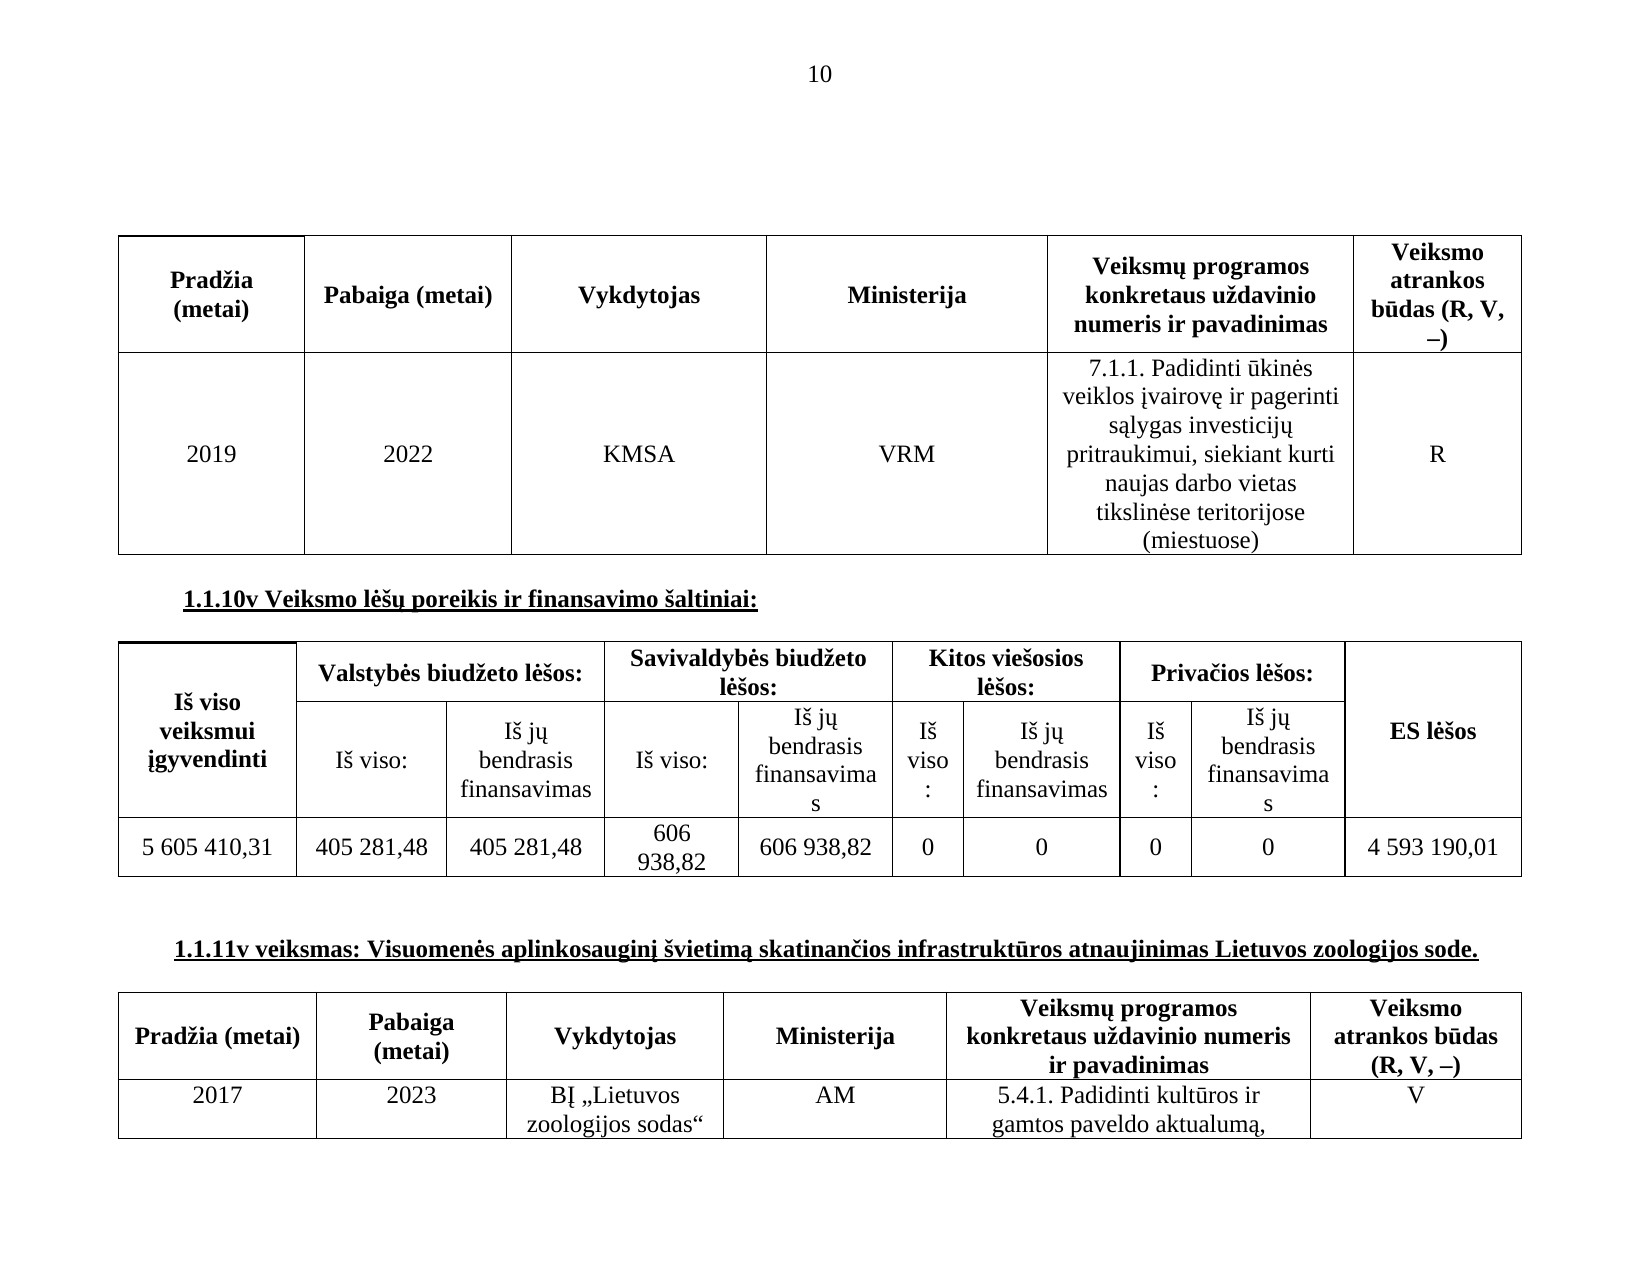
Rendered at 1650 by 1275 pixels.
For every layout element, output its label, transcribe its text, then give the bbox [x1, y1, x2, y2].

table_cell BĮ „Lietuvos zoologijos sodas“ [507, 1080, 723, 1137]
table_cell 4 593 190,01 [1346, 818, 1521, 876]
table_cell [118, 555, 171, 613]
table_cell [964, 613, 1028, 641]
table_header [1404, 206, 1521, 235]
table_cell [296, 613, 428, 641]
table_header [1340, 206, 1404, 235]
table_cell [835, 613, 963, 641]
table_cell [724, 613, 834, 641]
table_cell 405 281,48 [297, 818, 446, 876]
table_cell 7.1.1. Padidinti ūkinės veiklos įvairovę ir pagerinti sąlygas investicijų pritraukimui, siekiant kurti naujas darbo vietas tikslinėse teritorijose (miestuose) [1048, 353, 1353, 554]
table_cell Savivaldybės biudžeto lėšos: [605, 642, 892, 701]
table_cell Ministerija [724, 993, 946, 1079]
table_cell R [1354, 353, 1521, 554]
table_cell [1028, 613, 1091, 641]
table_header [209, 206, 304, 235]
table_header [985, 206, 1069, 235]
table_cell [428, 613, 485, 641]
table_header [766, 206, 869, 235]
table_cell Veiksmo atrankos būdas (R, V, –) [1311, 993, 1521, 1079]
table_cell Pradžia (metai) [119, 993, 316, 1079]
table_cell 606 938,82 [739, 818, 892, 876]
table_cell Vykdytojas [507, 993, 723, 1079]
table_cell Iš jų bendrasis finansavimas [739, 702, 892, 817]
table_cell Privačios lėšos: [1121, 642, 1344, 701]
table_header [1118, 206, 1175, 235]
table_cell [485, 613, 605, 641]
table_cell 2022 [305, 353, 511, 554]
table_cell 2019 [119, 353, 304, 554]
table_cell [1091, 613, 1115, 641]
table_header [455, 206, 538, 235]
table_cell 0 [893, 818, 963, 876]
table_cell Veiksmų programos konkretaus uždavinio numeris ir pavadinimas [1048, 236, 1353, 352]
table_cell Valstybės biudžeto lėšos: [297, 642, 604, 701]
table_cell Iš viso: [893, 702, 963, 817]
table_cell Veiksmų programos konkretaus uždavinio numeris ir pavadinimas [947, 993, 1310, 1079]
table_cell Pabaiga (metai) [317, 993, 506, 1079]
table_cell [1318, 613, 1404, 641]
table_cell Iš jų bendrasis finansavimas [964, 702, 1119, 817]
table_cell [118, 613, 171, 641]
table_cell 1.1.10v Veiksmo lėšų poreikis ir finansavimo šaltiniai: [171, 555, 1325, 613]
table_cell 2023 [317, 1080, 506, 1137]
table_cell KMSA [512, 353, 766, 554]
table_cell Pradžia (metai) [119, 237, 304, 352]
table_header [118, 206, 209, 235]
table_cell Iš viso: [605, 702, 738, 817]
table_cell [118, 877, 162, 992]
table_cell 405 281,48 [447, 818, 604, 876]
table_cell Iš viso veiksmui įgyvendinti [119, 644, 296, 817]
table_cell [1404, 613, 1521, 641]
table_cell Ministerija [767, 236, 1047, 352]
table_cell 606 938,82 [605, 818, 738, 876]
table_cell 1.1.11v veiksmas: Visuomenės aplinkosauginį švietimą skatinančios infrastruktūros atnaujinimas Lietuvos zoologijos sode. [162, 877, 1521, 992]
table_cell [605, 613, 724, 641]
table_cell ES lėšos [1346, 642, 1521, 817]
table_cell 0 [1192, 818, 1344, 876]
table_cell Vykdytojas [512, 236, 766, 352]
table_cell [1265, 613, 1318, 641]
table_cell Pabaiga (metai) [305, 236, 511, 352]
table_header [1288, 206, 1340, 235]
table_header [305, 206, 455, 235]
table_cell [1115, 613, 1265, 641]
table_cell Iš jų bendrasis finansavimas [1192, 702, 1344, 817]
table_cell 2017 [119, 1080, 316, 1137]
table_header [870, 206, 985, 235]
table_cell Kitos viešosios lėšos: [893, 642, 1119, 701]
table_cell [171, 613, 296, 641]
table_cell 0 [964, 818, 1119, 876]
table_cell Veiksmo atrankos būdas (R, V, –) [1354, 236, 1521, 352]
table_cell 5 605 410,31 [119, 818, 296, 876]
table_cell [1325, 555, 1521, 613]
table_cell 0 [1121, 818, 1191, 876]
table_cell VRM [767, 353, 1047, 554]
table_cell 5.4.1. Padidinti kultūros ir gamtos paveldo aktualumą, [947, 1080, 1310, 1137]
table_cell Iš jų bendrasis finansavimas [447, 702, 604, 817]
table_cell V [1311, 1080, 1521, 1137]
table_header [624, 206, 766, 235]
table_cell Iš viso: [1121, 702, 1191, 817]
table_cell Iš viso: [297, 702, 446, 817]
table_cell AM [724, 1080, 946, 1137]
table_header [538, 206, 624, 235]
table_header [1069, 206, 1117, 235]
table_header [1175, 206, 1287, 235]
